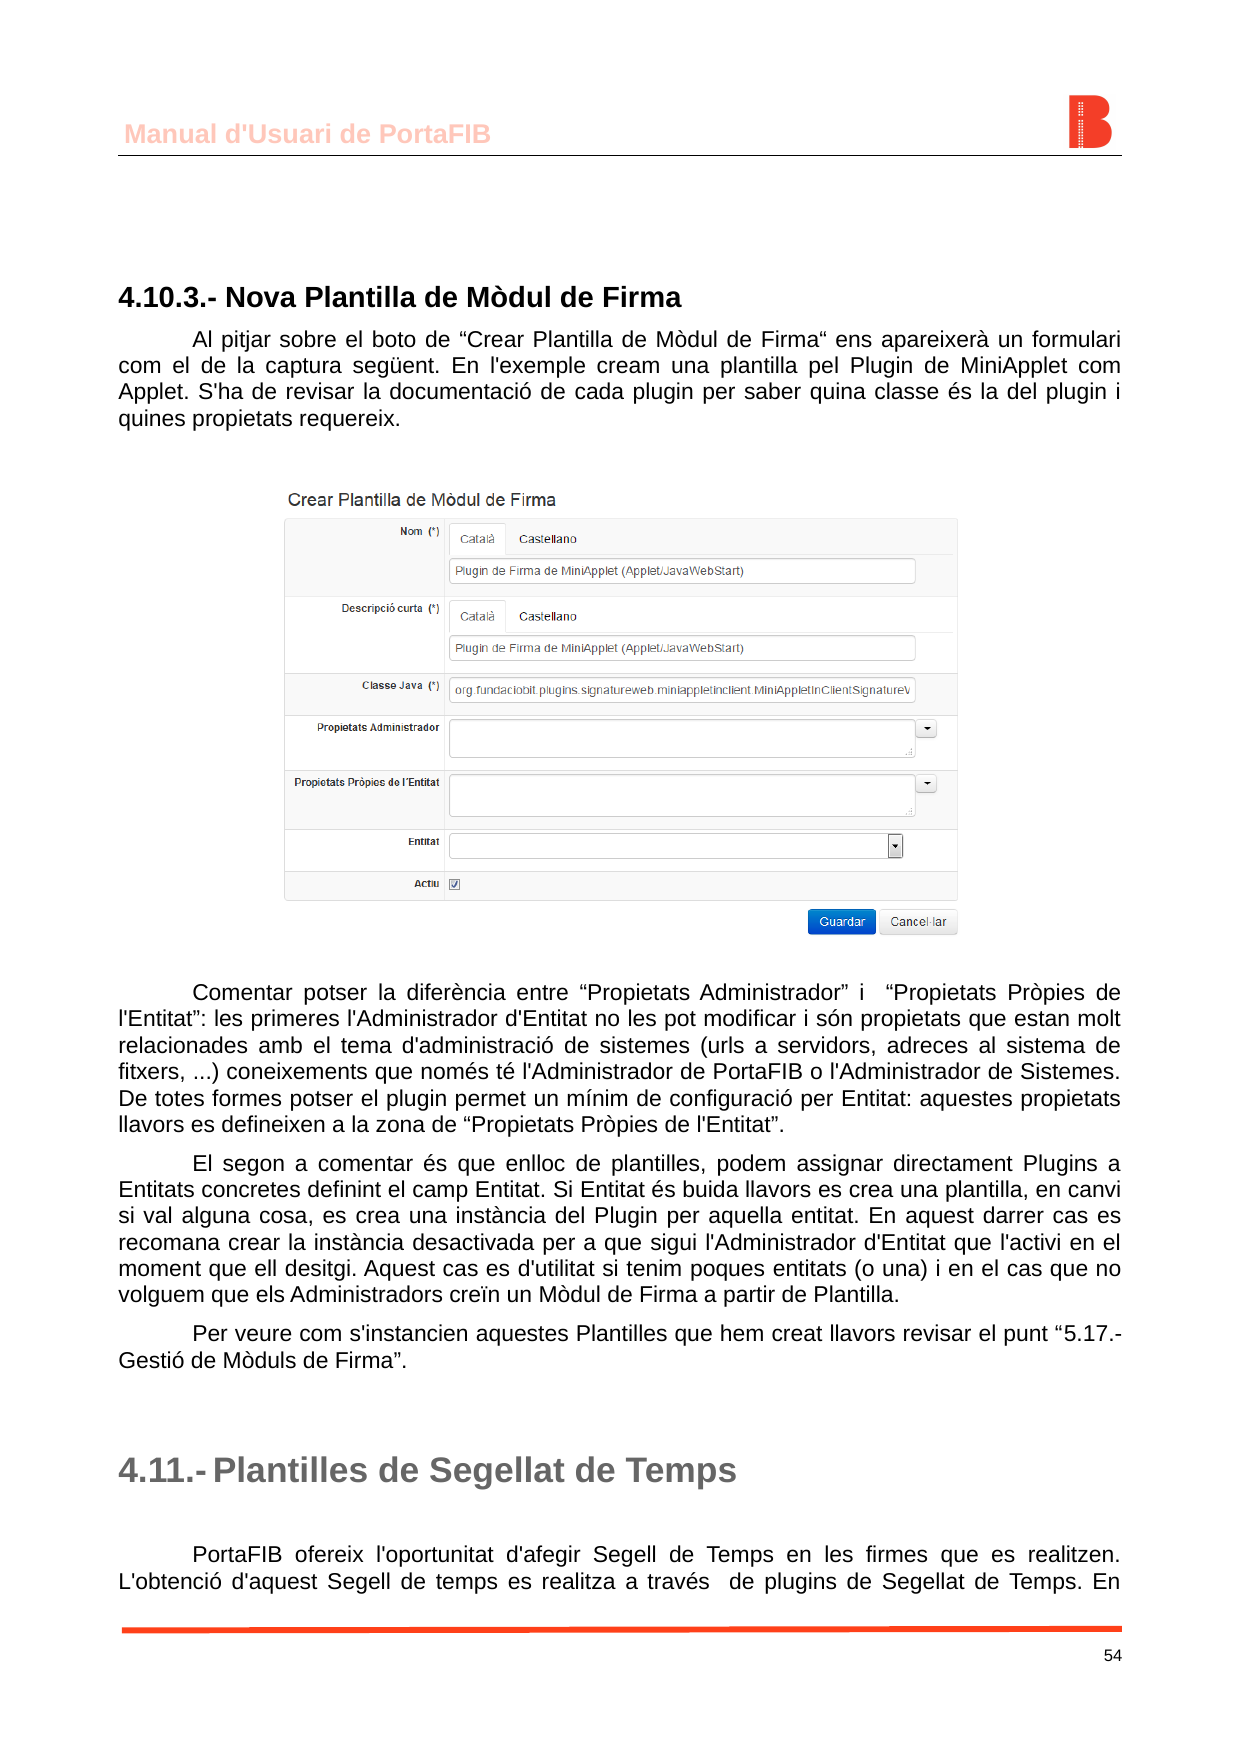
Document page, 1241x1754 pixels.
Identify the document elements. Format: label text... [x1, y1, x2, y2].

text PortaFIB ofereix l'oportunitat d'afegir Segell de Temps en les firmes que es realitzen. L'obtenció d'aquest Segell de temps es realitza a través de plugins de Segellat de Temps. En [118, 1541, 1122, 1594]
picture [1063, 94, 1117, 150]
subtitle Plantilles de Segellat de Temps [118, 1449, 1122, 1490]
text Al pitjar sobre el boto de “Crear Plantilla de Mòdul de Firma“ ens apareixerà un formulari com el de la captura següent. En l'exemple cream una plantilla pel Plugin de MiniApplet com Applet. S'ha de revisar la documentació de cada plugin per saber quina classe és la del plugin i quines propietats requereix. [118, 326, 1122, 431]
text El segon a comentar és que enlloc de plantilles, podem assignar directament Plugins a Entitats concretes definint el camp Entitat. Si Entitat és buida llavors es crea una plantilla, en canvi si val alguna cosa, es crea una instància del Plugin per aquella entitat. En aquest darrer cas es recomana crear la instància desactivada per a que sigui l'Administrador d'Entitat que l'activi en el moment que ell desitgi. Aquest cas es d'utilitat si tenim poques entitats (o una) i en el cas que no volguem que els Administradors creïn un Mòdul de Firma a partir de Plantilla. [118, 1150, 1122, 1308]
text Comentar potser la diferència entre “Propietats Administrador” i “Propietats Pròpies de l'Entitat”: les primeres l'Administrador d'Entitat no les pot modificar i són propietats que estan molt relacionades amb el tema d'administració de sistemes (urls a servidors, adreces al sistema de fitxers, ...) coneixements que només té l'Administrador de PortaFIB o l'Administrador de Sistemes. De totes formes potser el plugin permet un mínim de configuració per Entitat: aquestes propietats llavors es defineixen a la zona de “Propietats Pròpies de l'Entitat”. [118, 979, 1122, 1137]
subtitle Nova Plantilla de Mòdul de Firma [118, 279, 1122, 313]
picture [277, 482, 964, 941]
text Per veure com s'instancien aquestes Plantilles que hem creat llavors revisar el punt “5.17.-Gestió de Mòduls de Firma”. [118, 1320, 1122, 1373]
